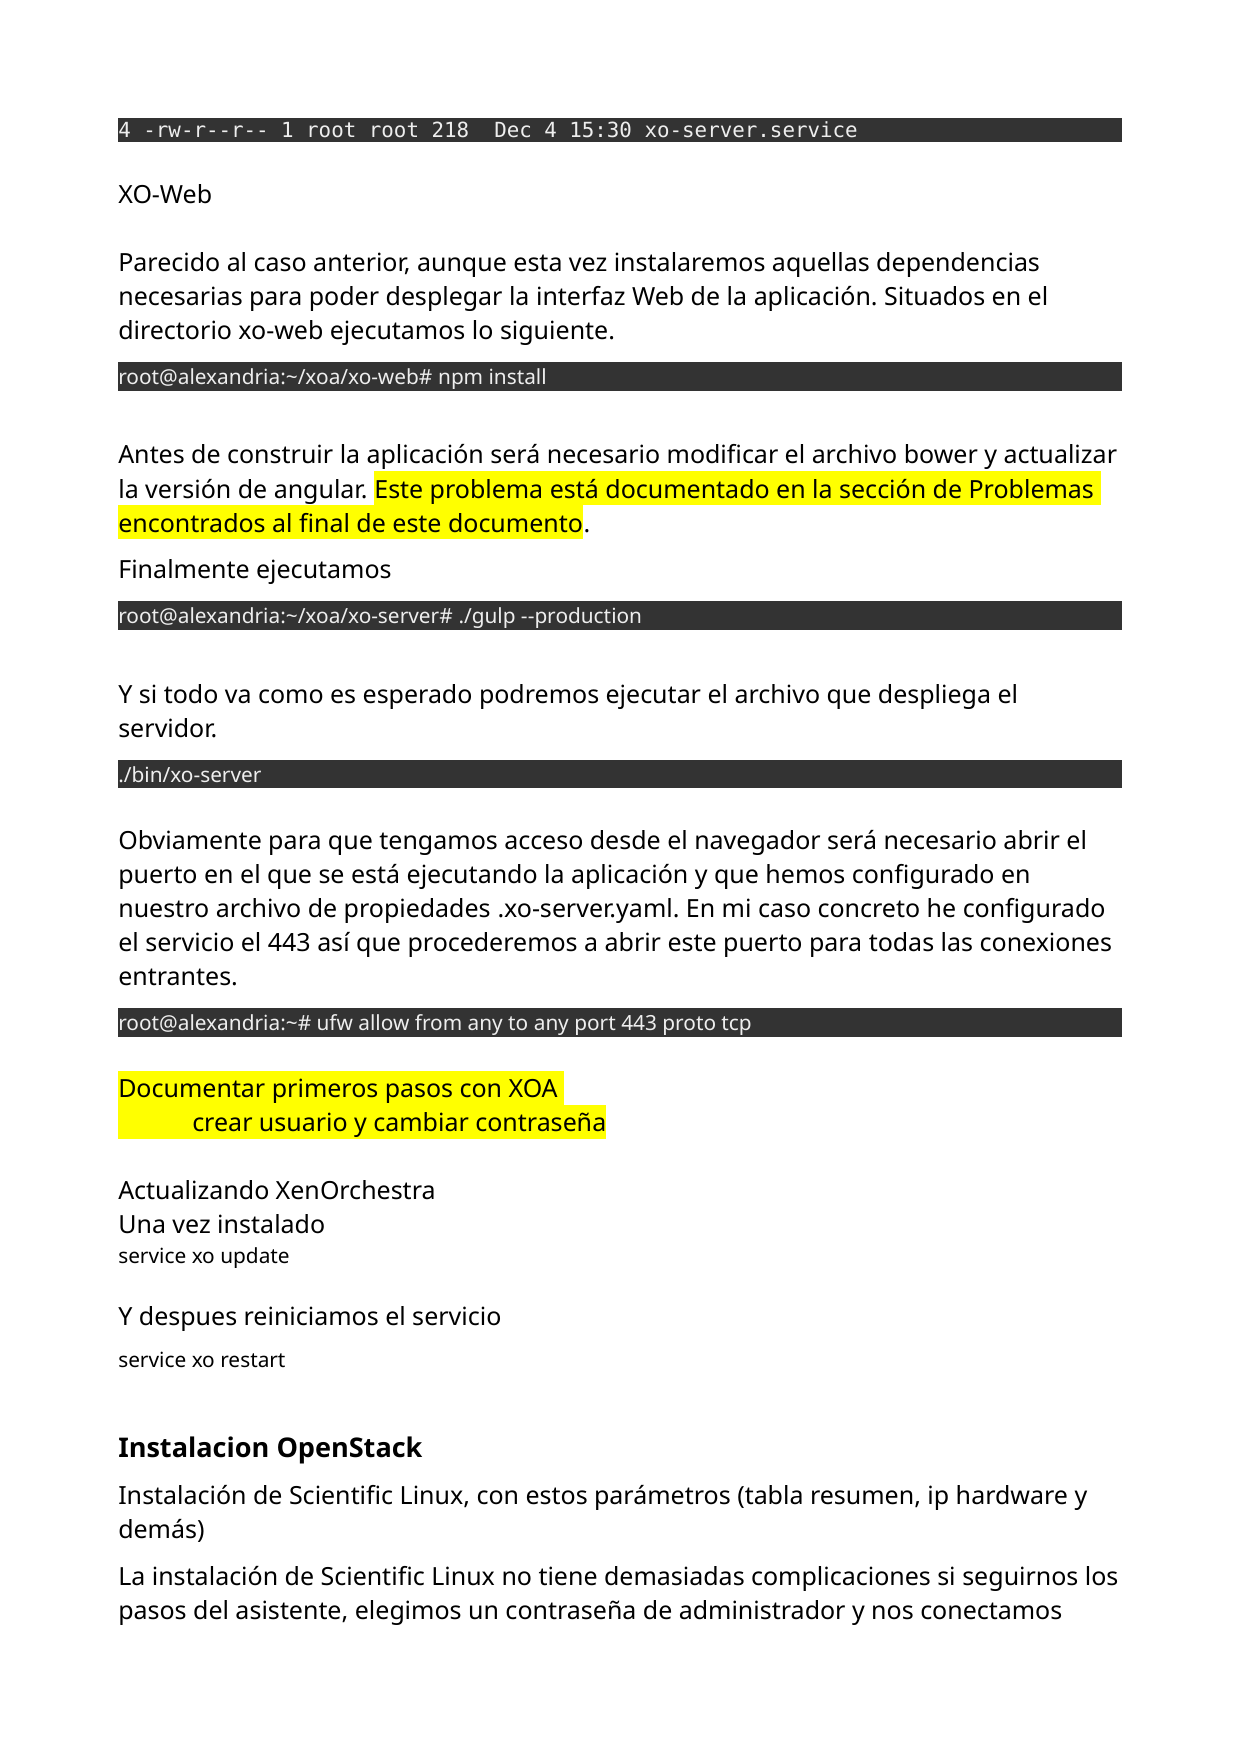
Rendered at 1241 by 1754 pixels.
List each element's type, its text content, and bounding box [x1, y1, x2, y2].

text service xo restart [118, 1345, 1122, 1374]
text Parecido al caso anterior, aunque esta vez instalaremos aquellas dependencias necesarias para poder desplegar la interfaz Web de la aplicación. Situados en el directorio xo-web ejecutamos lo siguiente. [118, 244, 1122, 347]
text service xo update [118, 1241, 1122, 1269]
subtitle Instalacion OpenStack [118, 1428, 1122, 1465]
text Una vez instalado [118, 1207, 1122, 1241]
text root@alexandria:~/xoa/xo-web# npm install [118, 362, 1122, 391]
text Instalación de Scientific Linux, con estos parámetros (tabla resumen, ip hardware y demás) [118, 1478, 1122, 1546]
text Antes de construir la aplicación será necesario modificar el archivo bower y actualizar la versión de angular. Este problema está documentado en la sección de Problemas encontrados al final de este documento. [118, 437, 1122, 539]
text Finalmente ejecutamos [118, 552, 1122, 586]
text 4 -rw-r--r-- 1 root root 218 Dec 4 15:30 xo-server.service [118, 118, 1122, 142]
text root@alexandria:~# ufw allow from any to any port 443 proto tcp [118, 1008, 1122, 1037]
text crear usuario y cambiar contraseña [118, 1105, 1122, 1139]
text Obviamente para que tengamos acceso desde el navegador será necesario abrir el puerto en el que se está ejecutando la aplicación y que hemos configurado en nuestro archivo de propiedades .xo-server.yaml. En mi caso concreto he configurado el servicio el 443 así que procederemos a abrir este puerto para todas las conexiones entrantes. [118, 822, 1122, 993]
text Actualizando XenOrchestra [118, 1173, 1122, 1207]
text La instalación de Scientific Linux no tiene demasiadas complicaciones si seguirnos los pasos del asistente, elegimos un contraseña de administrador y nos conectamos [118, 1558, 1122, 1626]
text root@alexandria:~/xoa/xo-server# ./gulp --production [118, 601, 1122, 630]
text Y si todo va como es esperado podremos ejecutar el archivo que despliega el servidor. [118, 676, 1122, 744]
text XO-Web [118, 176, 1122, 211]
text ./bin/xo-server [118, 760, 1122, 788]
text Documentar primeros pasos con XOA [118, 1071, 1122, 1105]
text Y despues reiniciamos el servicio [118, 1299, 1122, 1333]
